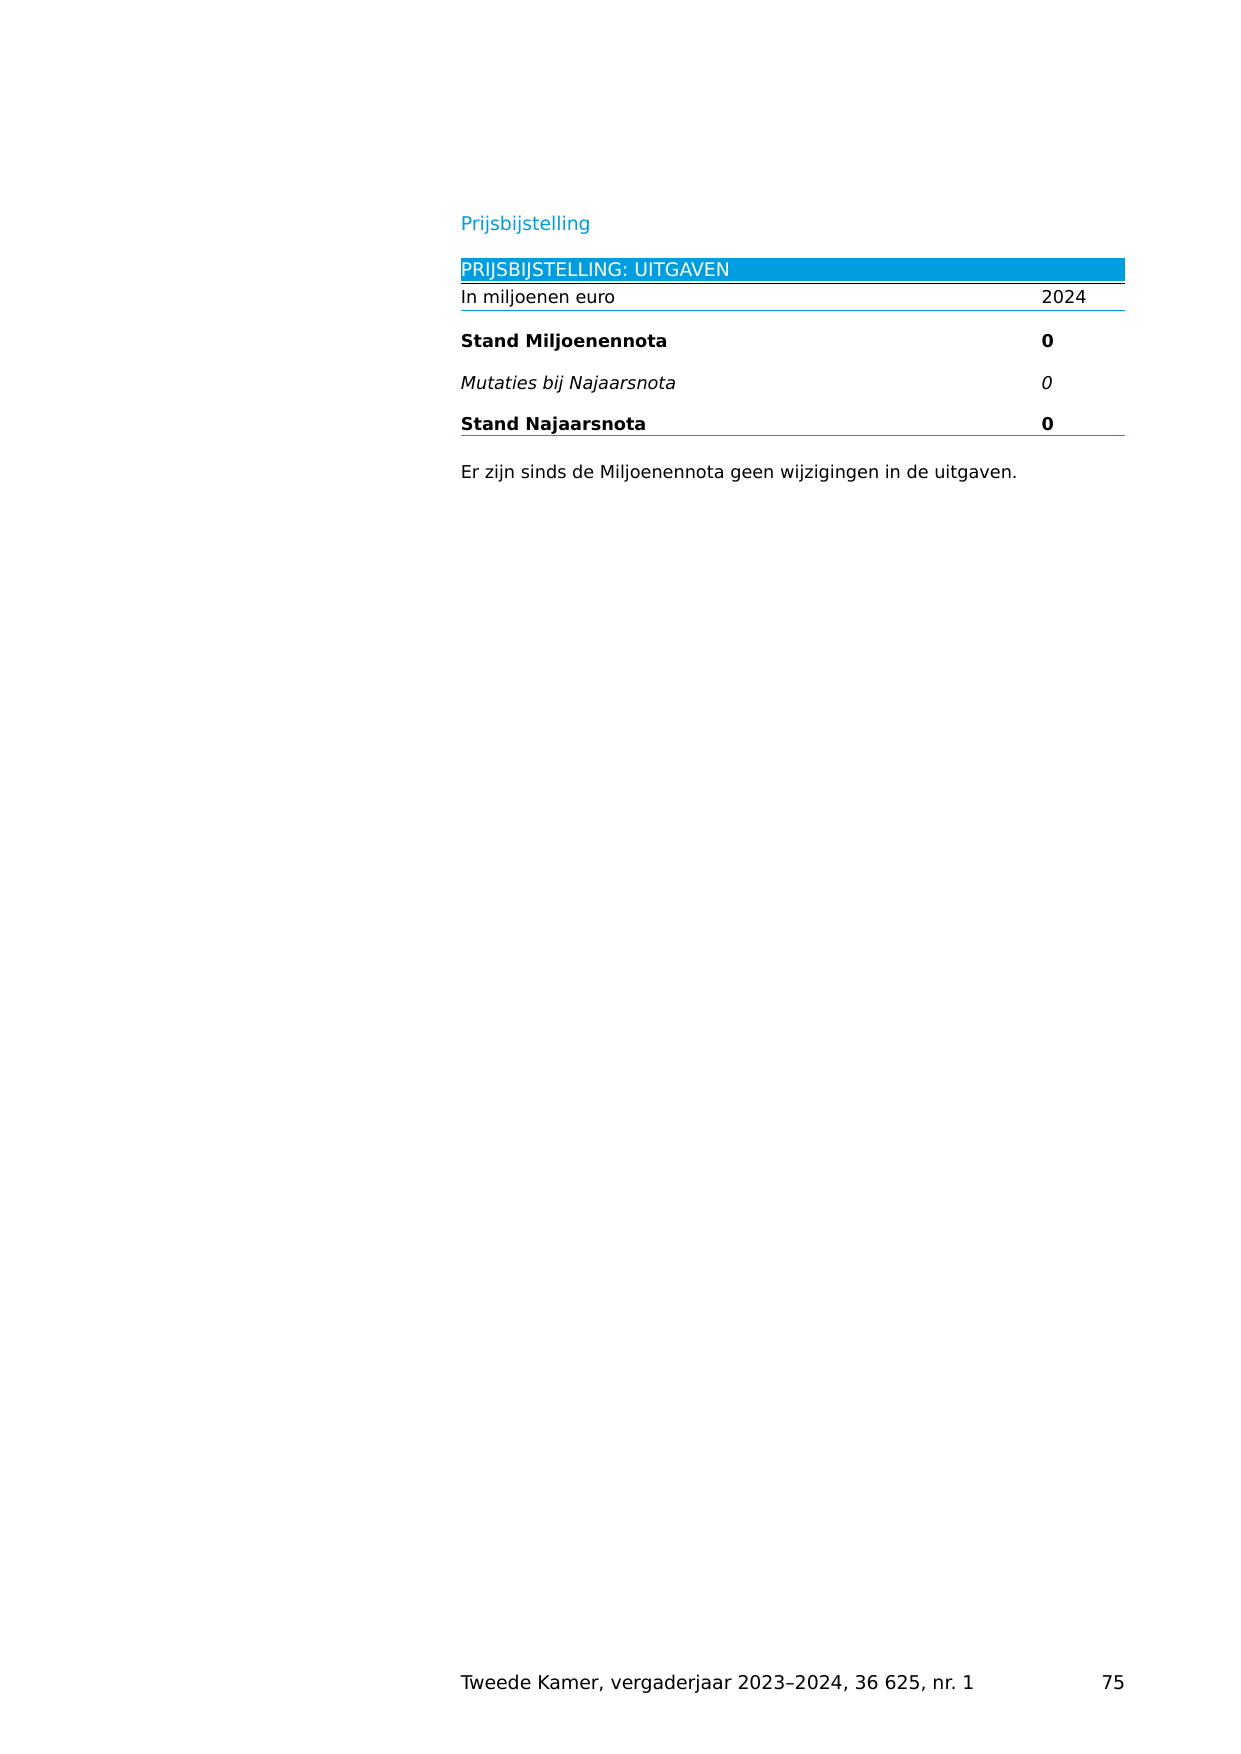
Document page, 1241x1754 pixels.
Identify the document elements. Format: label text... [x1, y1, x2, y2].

text Er zĳn sinds de Miljoenennota geen wĳzigingen in de uitgaven. [461, 460, 1125, 483]
table_cell [461, 311, 1038, 331]
table_cell Stand Najaarsnota [461, 414, 1038, 434]
table_cell In miljoenen euro [461, 284, 1038, 310]
table_cell Mutaties bij Najaarsnota [461, 373, 1038, 393]
title Prijsbijstelling [461, 213, 1125, 235]
table_cell 2024 [1039, 284, 1125, 310]
table_cell [461, 393, 1038, 414]
table_cell 0 [1039, 373, 1125, 393]
table_cell [1039, 352, 1125, 373]
table_cell [461, 352, 1038, 373]
table_cell [1039, 311, 1125, 331]
table_cell Stand Miljoenennota [461, 331, 1038, 352]
table_cell [1039, 393, 1125, 414]
table_cell 0 [1039, 331, 1125, 352]
table_cell 0 [1039, 414, 1125, 434]
